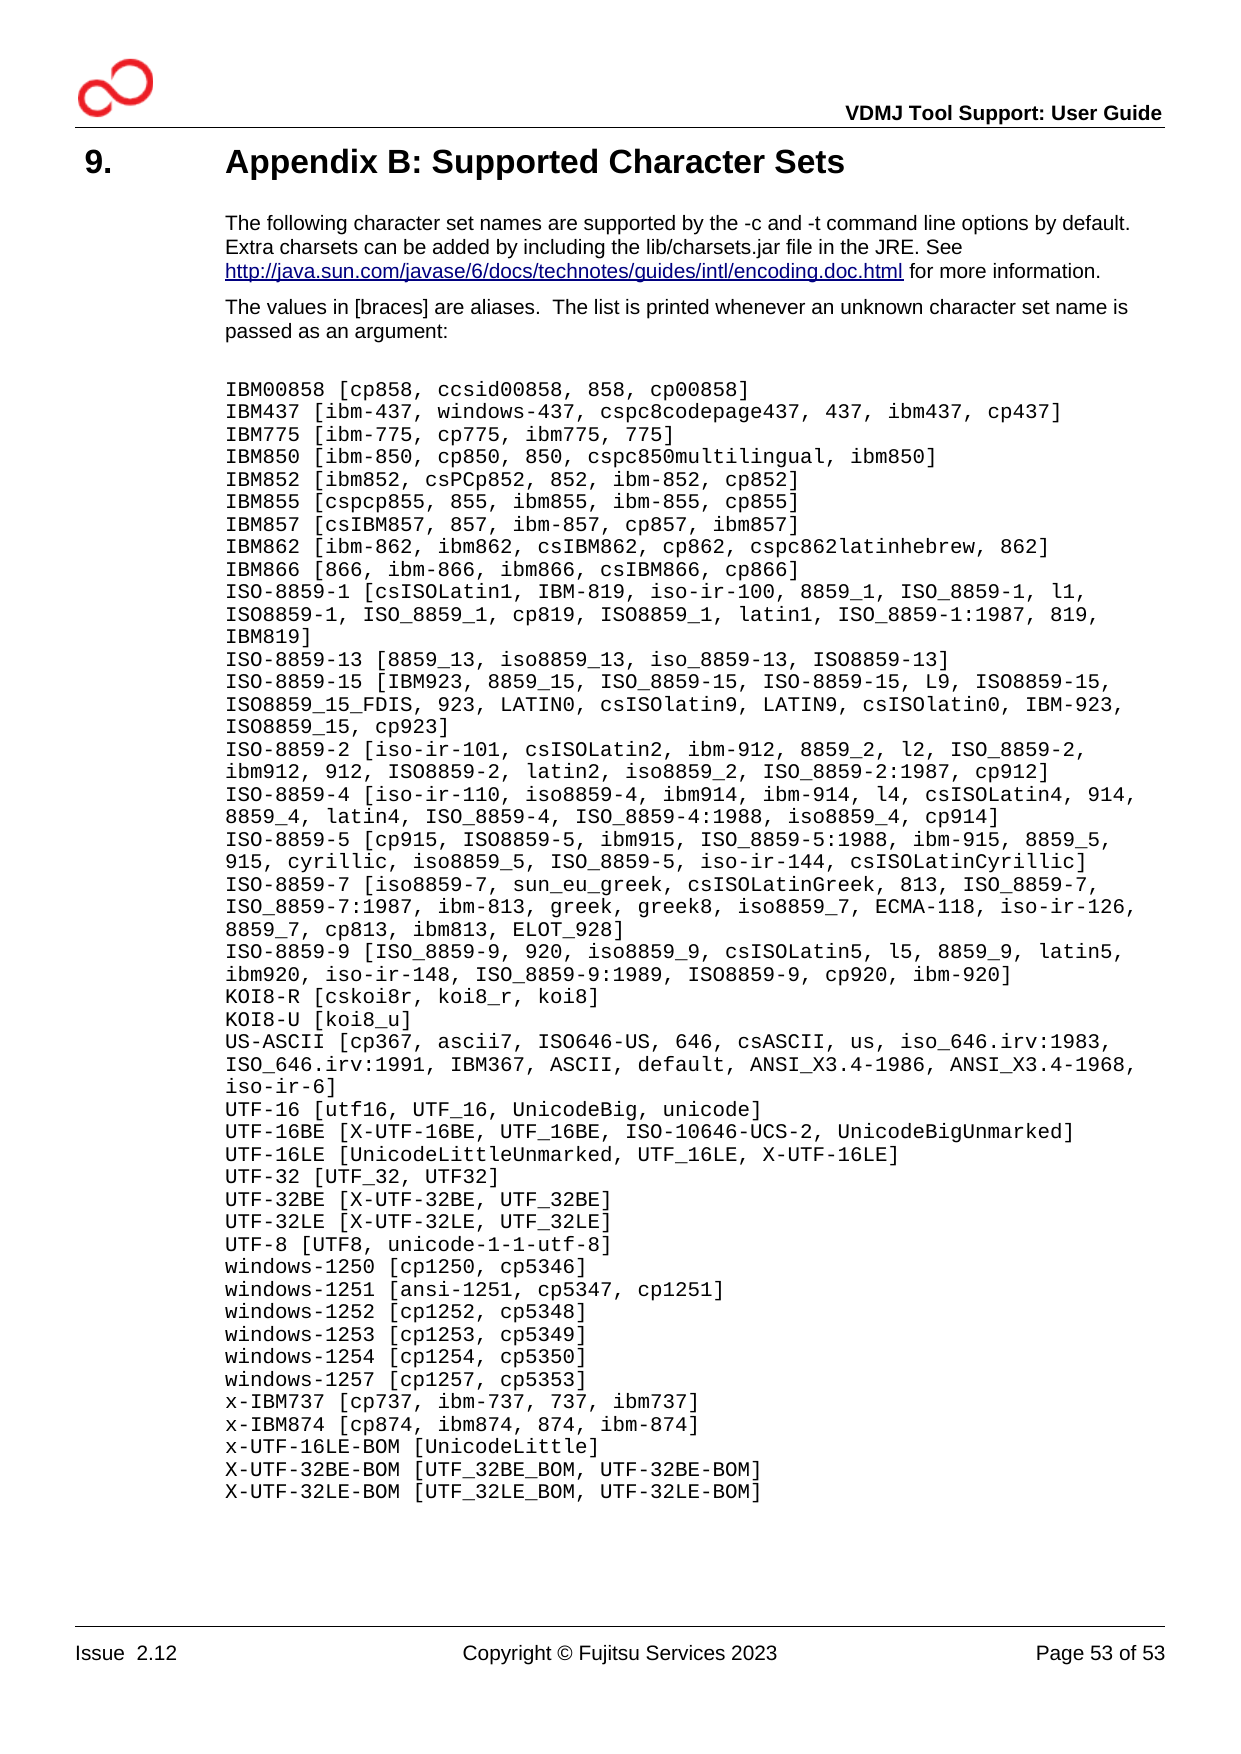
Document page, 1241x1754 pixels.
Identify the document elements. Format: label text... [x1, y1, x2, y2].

text UTF-8 [UTF8, unicode-1-1-utf-8] [225, 1233, 1165, 1256]
text UTF-32 [UTF_32, UTF32] [225, 1166, 1165, 1188]
text UTF-32BE [X-UTF-32BE, UTF_32BE] [225, 1188, 1165, 1211]
text ISO-8859-4 [iso-ir-110, iso8859-4, ibm914, ibm-914, l4, csISOLatin4, 914, 8859_4, latin4, ISO_8859-4, ISO_8859-4:1988, iso8859_4, cp914] [225, 783, 1165, 828]
text IBM00858 [cp858, ccsid00858, 858, cp00858] [225, 378, 1165, 401]
text ISO-8859-5 [cp915, ISO8859-5, ibm915, ISO_8859-5:1988, ibm-915, 8859_5, 915, cyrillic, iso8859_5, ISO_8859-5, iso-ir-144, csISOLatinCyrillic] [225, 828, 1165, 873]
text The values in [braces] are aliases. The list is printed whenever an unknown character set name is passed as an argument: [225, 295, 1165, 343]
text IBM852 [ibm852, csPCp852, 852, ibm-852, cp852] [225, 468, 1165, 491]
text UTF-16LE [UnicodeLittleUnmarked, UTF_16LE, X-UTF-16LE] [225, 1143, 1165, 1166]
text IBM850 [ibm-850, cp850, 850, cspc850multilingual, ibm850] [225, 446, 1165, 468]
text KOI8-R [cskoi8r, koi8_r, koi8] [225, 986, 1165, 1008]
text IBM862 [ibm-862, ibm862, csIBM862, cp862, cspc862latinhebrew, 862] [225, 536, 1165, 558]
text UTF-16BE [X-UTF-16BE, UTF_16BE, ISO-10646-UCS-2, UnicodeBigUnmarked] [225, 1121, 1165, 1143]
text IBM437 [ibm-437, windows-437, cspc8codepage437, 437, ibm437, cp437] [225, 401, 1165, 423]
text US-ASCII [cp367, ascii7, ISO646-US, 646, csASCII, us, iso_646.irv:1983, ISO_646.irv:1991, IBM367, ASCII, default, ANSI_X3.4-1986, ANSI_X3.4-1968, iso-ir-6] [225, 1031, 1165, 1098]
text windows-1253 [cp1253, cp5349] [225, 1323, 1165, 1346]
picture [78, 52, 153, 127]
text windows-1254 [cp1254, cp5350] [225, 1346, 1165, 1368]
text windows-1250 [cp1250, cp5346] [225, 1256, 1165, 1278]
text IBM857 [csIBM857, 857, ibm-857, cp857, ibm857] [225, 513, 1165, 536]
text IBM775 [ibm-775, cp775, ibm775, 775] [225, 423, 1165, 446]
text x-IBM737 [cp737, ibm-737, 737, ibm737] [225, 1391, 1165, 1413]
text ISO-8859-9 [ISO_8859-9, 920, iso8859_9, csISOLatin5, l5, 8859_9, latin5, ibm920, iso-ir-148, ISO_8859-9:1989, ISO8859-9, cp920, ibm-920] [225, 941, 1165, 986]
text The following character set names are supported by the -c and -t command line options by default. Extra charsets can be added by including the lib/charsets.jar file in the JRE. See http://java.sun.com/javase/6/docs/technotes/guides/intl/encoding.doc.html for more information. [225, 211, 1165, 283]
text ISO-8859-7 [iso8859-7, sun_eu_greek, csISOLatinGreek, 813, ISO_8859-7, ISO_8859-7:1987, ibm-813, greek, greek8, iso8859_7, ECMA-118, iso-ir-126, 8859_7, cp813, ibm813, ELOT_928] [225, 873, 1165, 941]
text UTF-32LE [X-UTF-32LE, UTF_32LE] [225, 1211, 1165, 1233]
text IBM855 [cspcp855, 855, ibm855, ibm-855, cp855] [225, 491, 1165, 513]
text X-UTF-32LE-BOM [UTF_32LE_BOM, UTF-32LE-BOM] [225, 1481, 1165, 1503]
text ISO-8859-13 [8859_13, iso8859_13, iso_8859-13, ISO8859-13] [225, 648, 1165, 671]
text KOI8-U [koi8_u] [225, 1008, 1165, 1031]
subtitle Appendix B: Supported Character Sets [75, 143, 1165, 181]
text UTF-16 [utf16, UTF_16, UnicodeBig, unicode] [225, 1098, 1165, 1121]
text windows-1251 [ansi-1251, cp5347, cp1251] [225, 1278, 1165, 1301]
text ISO-8859-1 [csISOLatin1, IBM-819, iso-ir-100, 8859_1, ISO_8859-1, l1, ISO8859-1, ISO_8859_1, cp819, ISO8859_1, latin1, ISO_8859-1:1987, 819, IBM819] [225, 581, 1165, 648]
text windows-1257 [cp1257, cp5353] [225, 1368, 1165, 1391]
text x-IBM874 [cp874, ibm874, 874, ibm-874] [225, 1413, 1165, 1436]
text ISO-8859-2 [iso-ir-101, csISOLatin2, ibm-912, 8859_2, l2, ISO_8859-2, ibm912, 912, ISO8859-2, latin2, iso8859_2, ISO_8859-2:1987, cp912] [225, 738, 1165, 783]
text windows-1252 [cp1252, cp5348] [225, 1301, 1165, 1323]
text ISO-8859-15 [IBM923, 8859_15, ISO_8859-15, ISO-8859-15, L9, ISO8859-15, ISO8859_15_FDIS, 923, LATIN0, csISOlatin9, LATIN9, csISOlatin0, IBM-923, ISO8859_15, cp923] [225, 671, 1165, 738]
text X-UTF-32BE-BOM [UTF_32BE_BOM, UTF-32BE-BOM] [225, 1458, 1165, 1481]
text x-UTF-16LE-BOM [UnicodeLittle] [225, 1436, 1165, 1458]
text IBM866 [866, ibm-866, ibm866, csIBM866, cp866] [225, 558, 1165, 581]
